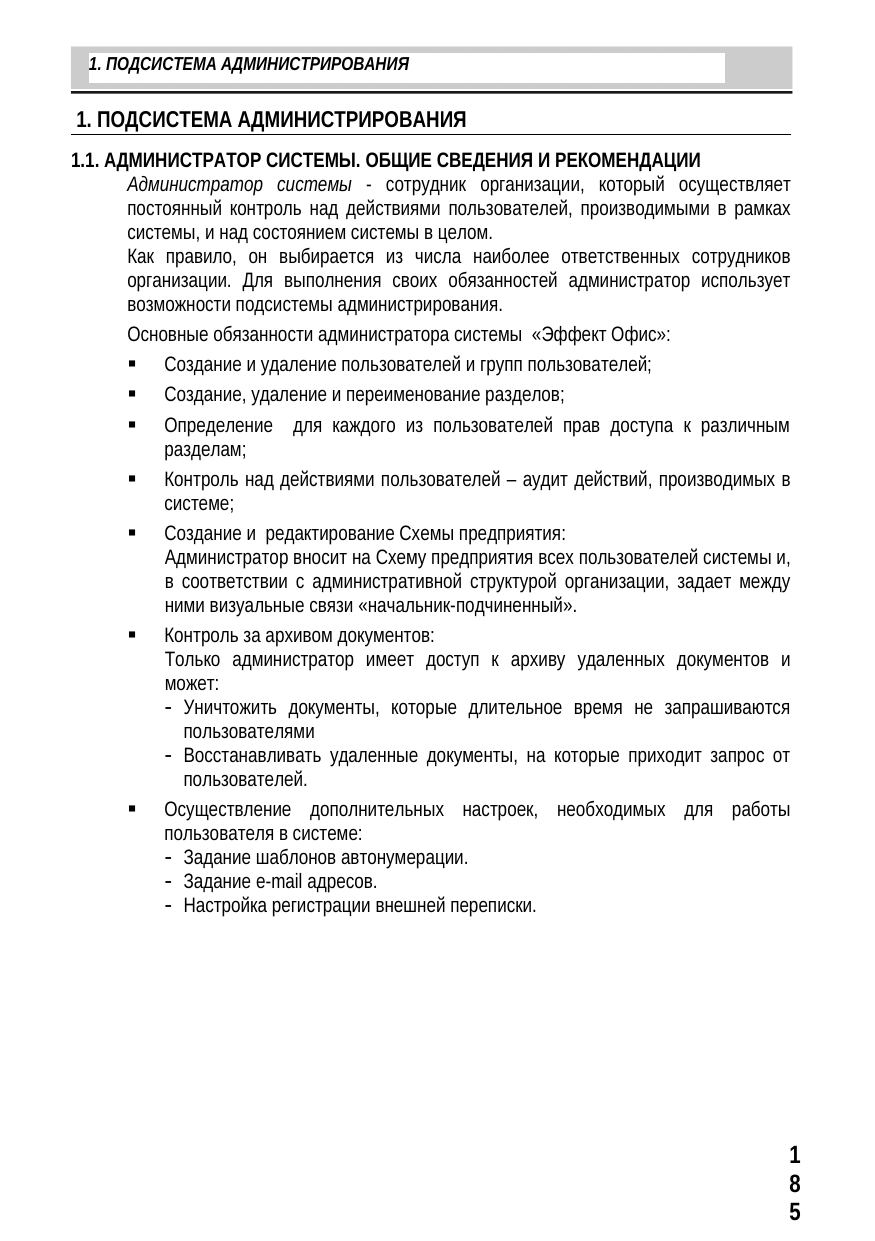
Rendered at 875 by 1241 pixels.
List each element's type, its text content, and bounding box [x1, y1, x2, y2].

list Контроль за архивом документов: [127, 623, 791, 647]
list Создание, удаление и переименование разделов; [127, 382, 791, 406]
subtitle 1.1. Администратор системы. Общие сведения и рекомендации [71, 148, 791, 172]
subtitle 1. ПОДСИСТЕМА АДМИНИСТРИРОВАНИЯ [71, 106, 791, 134]
text Только администратор имеет доступ к архиву удаленных документов и может: [164, 647, 791, 695]
text Администратор системы - сотрудник организации, который осуществляет постоянный контроль над действиями пользователей, производимыми в рамках системы, и над состоянием системы в целом. [127, 172, 791, 244]
text Как правило, он выбирается из числа наиболее ответственных сотрудников организации. Для выполнения своих обязанностей администратор использует возможности подсистемы администрирования. [127, 244, 791, 316]
list Настройка регистрации внешней переписки. [164, 893, 791, 917]
list Восстанавливать удаленные документы, на которые приходит запрос от пользователей. [164, 743, 791, 791]
list Создание и удаление пользователей и групп пользователей; [127, 352, 791, 376]
list Задание e-mail адресов. [164, 869, 791, 893]
list Осуществление дополнительных настроек, необходимых для работы пользователя в системе: [127, 797, 791, 845]
list Контроль над действиями пользователей – аудит действий, производимых в системе; [127, 467, 791, 514]
list Определение для каждого из пользователей прав доступа к различным разделам; [127, 412, 791, 460]
list Задание шаблонов автонумерации. [164, 845, 791, 869]
list Создание и редактирование Схемы предприятия: [127, 521, 791, 545]
text Администратор вносит на Схему предприятия всех пользователей системы и, в соответствии с административной структурой организации, задает между ними визуальные связи «начальник-подчиненный». [164, 545, 791, 617]
list Уничтожить документы, которые длительное время не запрашиваются пользователями [164, 695, 791, 743]
text Основные обязанности администратора системы «Эффект Офис»: [127, 322, 791, 346]
